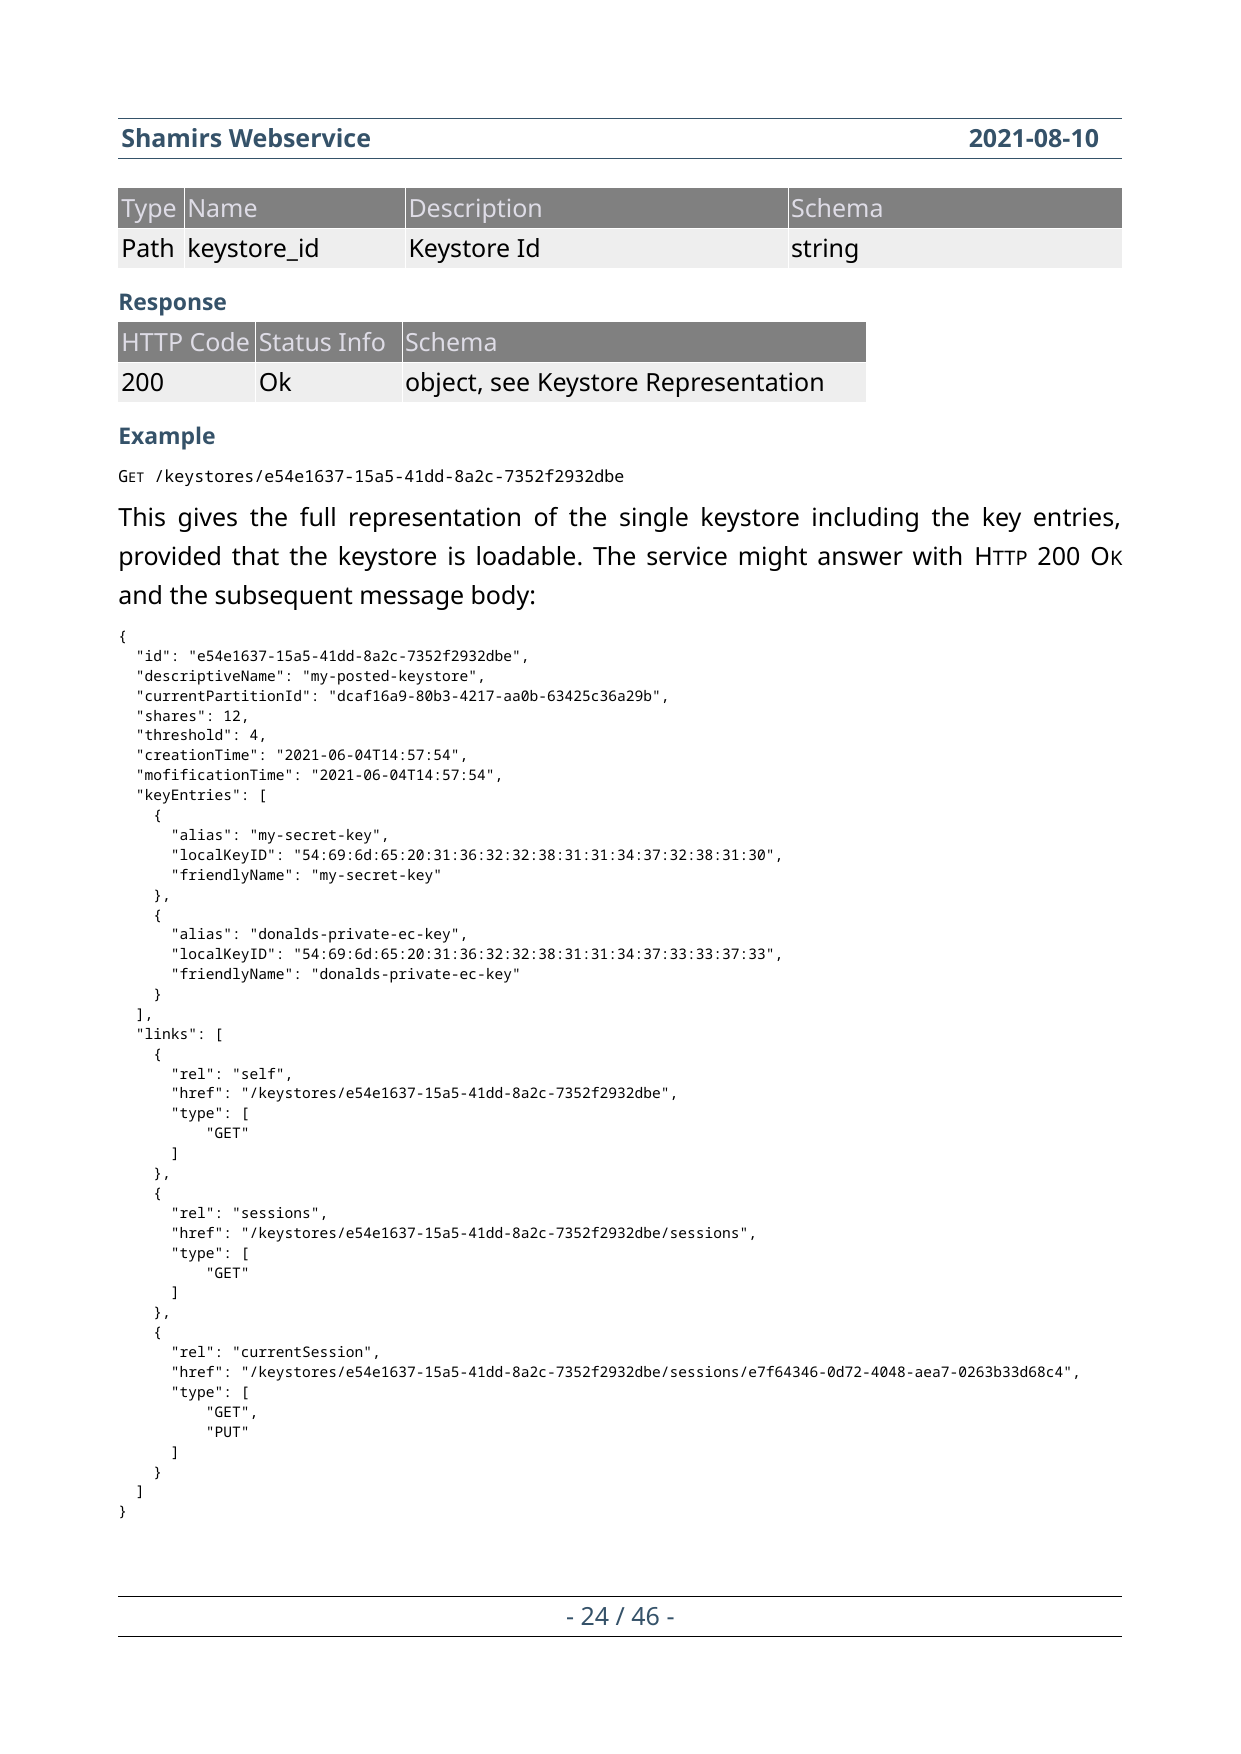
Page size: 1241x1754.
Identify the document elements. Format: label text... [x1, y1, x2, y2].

text }, [118, 1163, 1122, 1183]
table_header Status Info [256, 322, 402, 362]
text "links": [ [118, 1024, 1122, 1043]
text Response [118, 286, 1122, 317]
text ], [118, 1004, 1122, 1024]
text { [118, 904, 1122, 924]
text ] [118, 1441, 1122, 1461]
text "keyEntries": [ [118, 785, 1122, 805]
text { [118, 1183, 1122, 1203]
text "href": "/keystores/e54e1637-15a5-41dd-8a2c-7352f2932dbe", [118, 1083, 1122, 1103]
text "friendlyName": "my-secret-key" [118, 864, 1122, 884]
text "mofificationTime": "2021-06-04T14:57:54", [118, 765, 1122, 785]
text "alias": "my-secret-key", [118, 825, 1122, 844]
table_cell Ok [256, 363, 402, 402]
table_cell object, see Keystore Representation [403, 363, 866, 402]
text "rel": "self", [118, 1063, 1122, 1083]
table_cell keystore_id [185, 229, 405, 268]
text This gives the full representation of the single keystore including the key entries, provided that the keystore is loadable. The service might answer with Http 200 Ok and the subsequent message body: [118, 499, 1122, 612]
table_header Name [185, 188, 405, 228]
text "friendlyName": "donalds-private-ec-key" [118, 964, 1122, 984]
text }, [118, 1302, 1122, 1322]
text Example [118, 420, 1122, 451]
table_header Description [406, 188, 788, 228]
text "localKeyID": "54:69:6d:65:20:31:36:32:32:38:31:31:34:37:33:33:37:33", [118, 944, 1122, 964]
table_header Schema [403, 322, 866, 362]
text "shares": 12, [118, 705, 1122, 725]
text } [118, 1461, 1122, 1481]
text "localKeyID": "54:69:6d:65:20:31:36:32:32:38:31:31:34:37:32:38:31:30", [118, 844, 1122, 864]
text "creationTime": "2021-06-04T14:57:54", [118, 745, 1122, 765]
text Get /keystores/e54e1637-15a5-41dd-8a2c-7352f2932dbe [118, 464, 1122, 487]
text } [118, 1501, 1122, 1521]
text { [118, 1322, 1122, 1342]
text ] [118, 1282, 1122, 1302]
text "GET" [118, 1262, 1122, 1282]
text "currentPartitionId": "dcaf16a9-80b3-4217-aa0b-63425c36a29b", [118, 685, 1122, 705]
table_header HTTP Code [118, 322, 255, 362]
text "threshold": 4, [118, 725, 1122, 745]
text "type": [ [118, 1382, 1122, 1402]
text { [118, 626, 1122, 646]
text } [118, 984, 1122, 1004]
text }, [118, 884, 1122, 904]
text ] [118, 1143, 1122, 1163]
table_cell 200 [118, 363, 255, 402]
text "GET" [118, 1123, 1122, 1143]
text "rel": "currentSession", [118, 1342, 1122, 1362]
table_cell Path [118, 229, 184, 268]
table_cell string [789, 229, 1122, 268]
text ] [118, 1481, 1122, 1501]
text "rel": "sessions", [118, 1203, 1122, 1223]
text "GET", [118, 1402, 1122, 1422]
text { [118, 805, 1122, 825]
text "type": [ [118, 1103, 1122, 1123]
text "href": "/keystores/e54e1637-15a5-41dd-8a2c-7352f2932dbe/sessions", [118, 1223, 1122, 1242]
text "alias": "donalds-private-ec-key", [118, 924, 1122, 944]
table_header Type [118, 188, 184, 228]
table_cell Keystore Id [406, 229, 788, 268]
table_header Schema [789, 188, 1122, 228]
text "descriptiveName": "my-posted-keystore", [118, 666, 1122, 685]
text "type": [ [118, 1242, 1122, 1262]
text "id": "e54e1637-15a5-41dd-8a2c-7352f2932dbe", [118, 646, 1122, 666]
text { [118, 1043, 1122, 1063]
text "href": "/keystores/e54e1637-15a5-41dd-8a2c-7352f2932dbe/sessions/e7f64346-0d72-4048-aea7-0263b33d68c4", [118, 1362, 1122, 1382]
text "PUT" [118, 1422, 1122, 1441]
